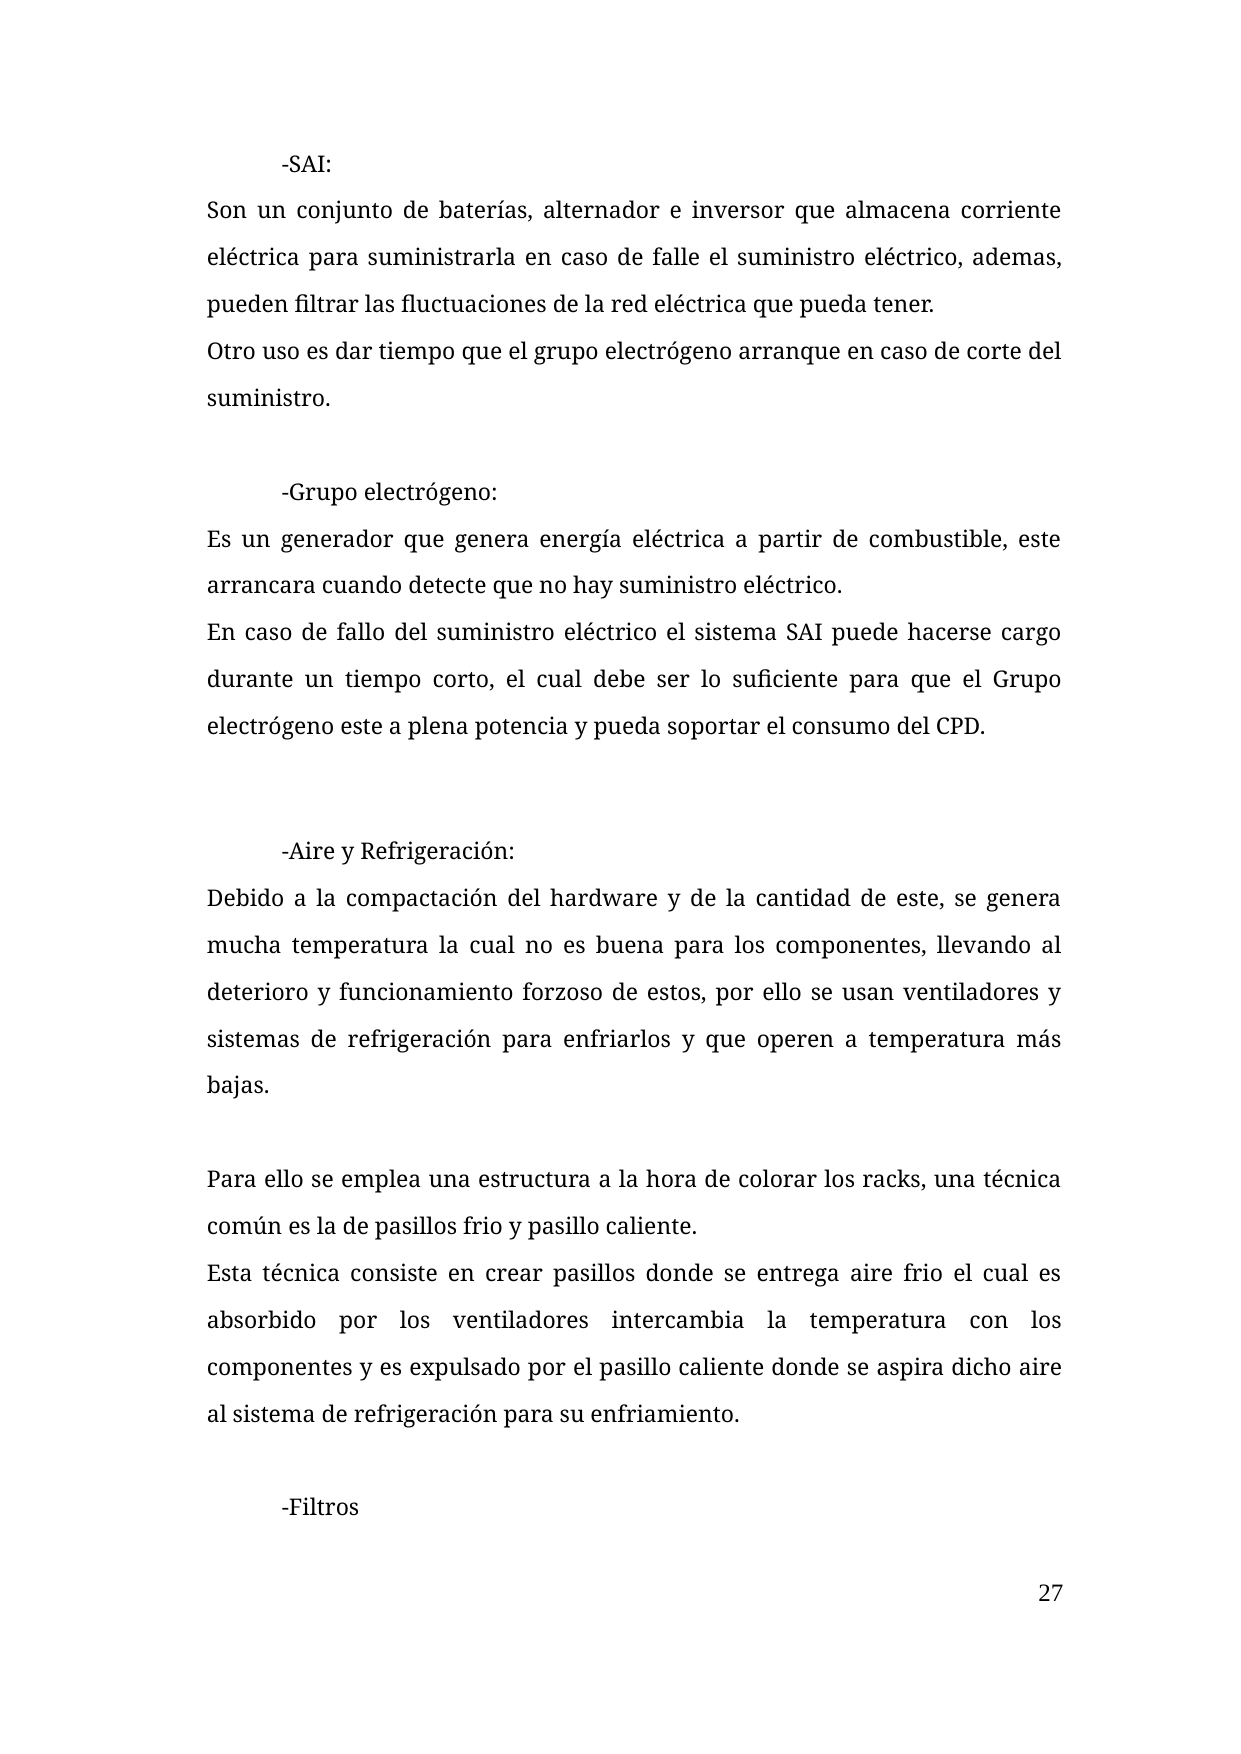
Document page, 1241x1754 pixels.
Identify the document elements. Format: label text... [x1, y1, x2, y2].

text Son un conjunto de baterías, alternador e inversor que almacena corriente eléctrica para suministrarla en caso de falle el suministro eléctrico, ademas, pueden filtrar las fluctuaciones de la red eléctrica que pueda tener. [207, 194, 1063, 319]
text Esta técnica consiste en crear pasillos donde se entrega aire frio el cual es absorbido por los ventiladores intercambia la temperatura con los componentes y es expulsado por el pasillo caliente donde se aspira dicho aire al sistema de refrigeración para su enfriamiento. [207, 1257, 1063, 1429]
text Para ello se emplea una estructura a la hora de colorar los racks, una técnica común es la de pasillos frio y pasillo caliente. [207, 1163, 1063, 1241]
text -SAI: [207, 148, 1063, 179]
text En caso de fallo del suministro eléctrico el sistema SAI puede hacerse cargo durante un tiempo corto, el cual debe ser lo suficiente para que el Grupo electrógeno este a plena potencia y pueda soportar el consumo del CPD. [207, 616, 1063, 741]
text Otro uso es dar tiempo que el grupo electrógeno arranque en caso de corte del suministro. [207, 335, 1063, 413]
text Debido a la compactación del hardware y de la cantidad de este, se genera mucha temperatura la cual no es buena para los componentes, llevando al deterioro y funcionamiento forzoso de estos, por ello se usan ventiladores y sistemas de refrigeración para enfriarlos y que operen a temperatura más bajas. [207, 882, 1063, 1101]
text -Grupo electrógeno: [207, 476, 1063, 507]
text -Filtros [207, 1491, 1063, 1523]
text Es un generador que genera energía eléctrica a partir de combustible, este arrancara cuando detecte que no hay suministro eléctrico. [207, 523, 1063, 601]
text -Aire y Refrigeración: [207, 835, 1063, 866]
